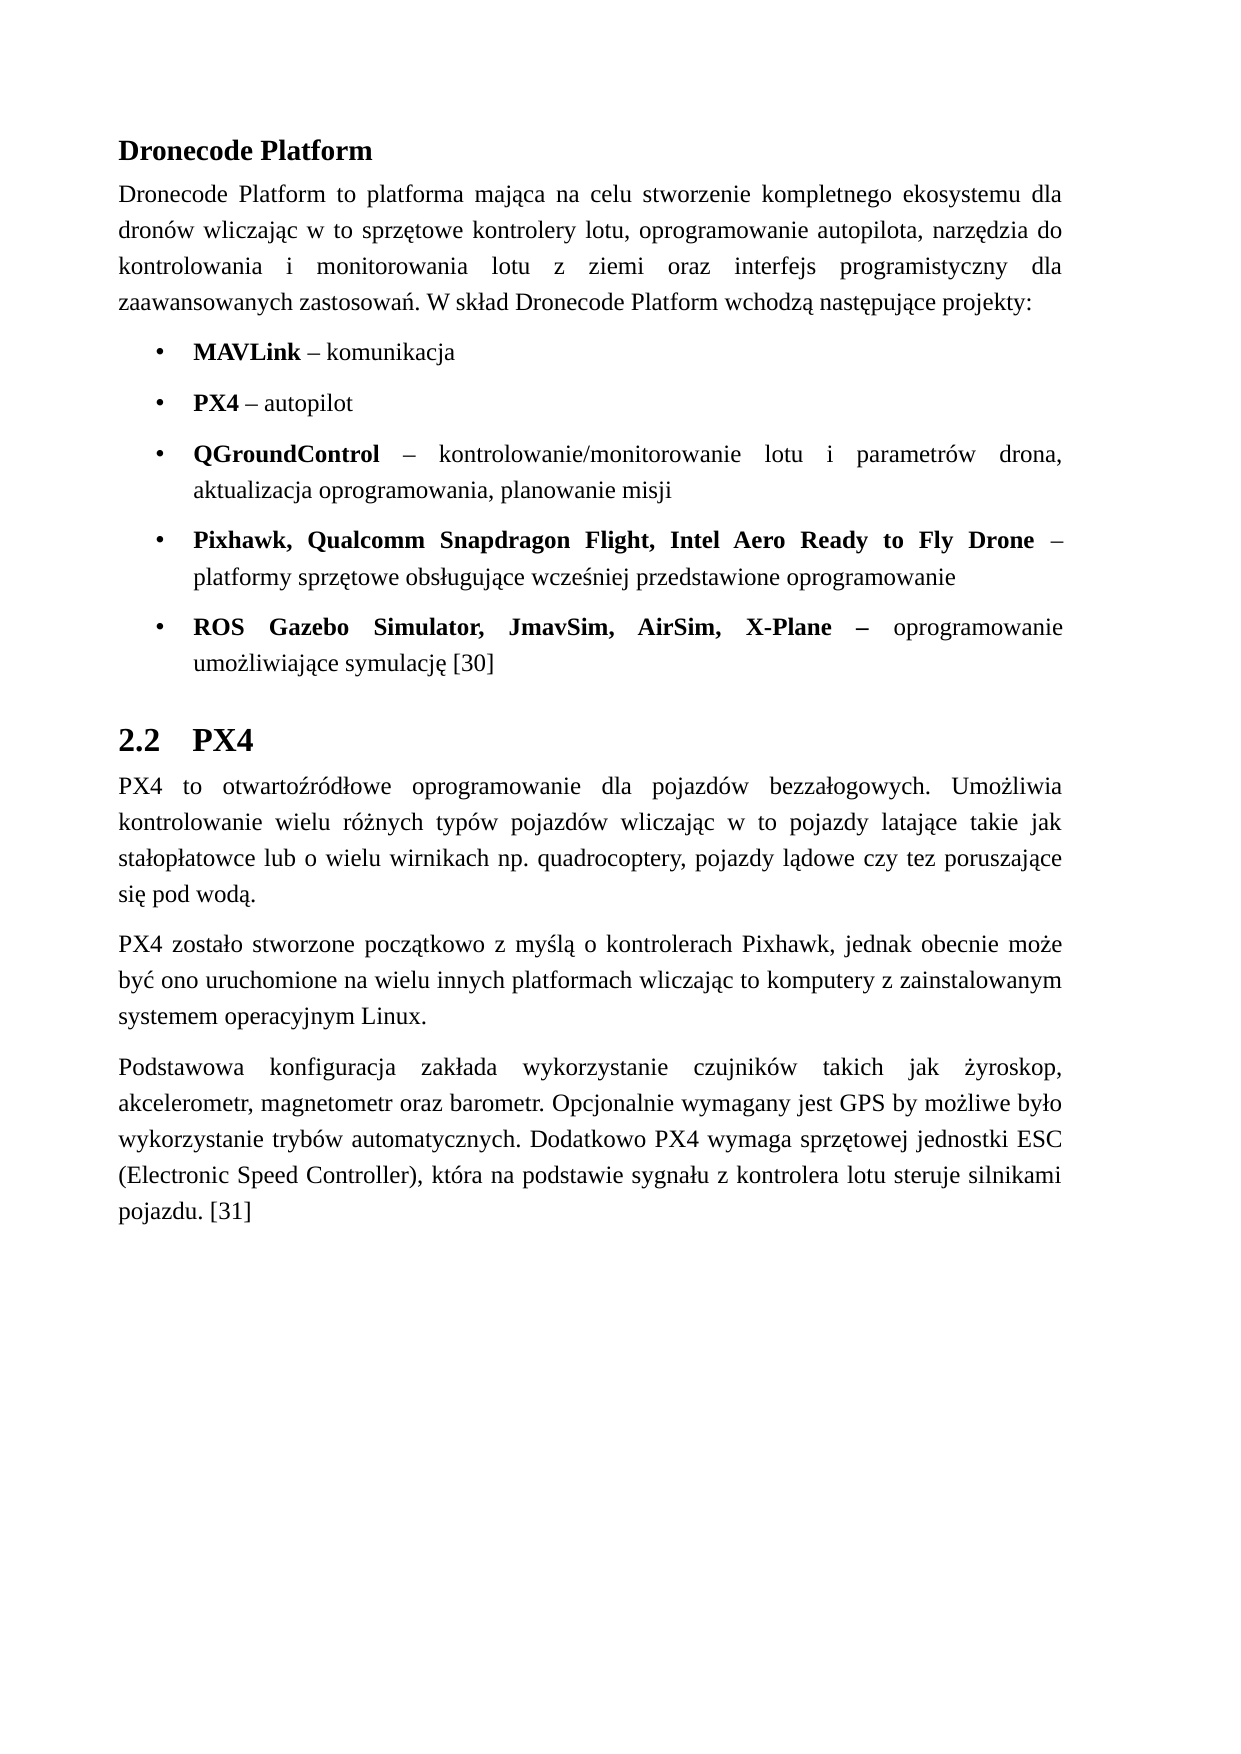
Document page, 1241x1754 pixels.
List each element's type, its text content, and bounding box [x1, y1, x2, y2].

subtitle Dronecode Platform [118, 133, 1063, 166]
text PX4 to otwartoźródłowe oprogramowanie dla pojazdów bezzałogowych. Umożliwia kontrolowanie wielu różnych typów pojazdów wliczając w to pojazdy latające takie jak stałopłatowce lub o wielu wirnikach np. quadrocoptery, pojazdy lądowe czy tez poruszające się pod wodą. [118, 771, 1063, 907]
text Podstawowa konfiguracja zakłada wykorzystanie czujników takich jak żyroskop, akcelerometr, magnetometr oraz barometr. Opcjonalnie wymagany jest GPS by możliwe było wykorzystanie trybów automatycznych. Dodatkowo PX4 wymaga sprzętowej jednostki ESC (Electronic Speed Controller), która na podstawie sygnału z kontrolera lotu steruje silnikami pojazdu. [31] [118, 1052, 1063, 1224]
list QGroundControl – kontrolowanie/monitorowanie lotu i parametrów drona, aktualizacja oprogramowania, planowanie misji [156, 439, 1063, 504]
list Pixhawk, Qualcomm Snapdragon Flight, Intel Aero Ready to Fly Drone – platformy sprzętowe obsługujące wcześniej przedstawione oprogramowanie [156, 526, 1063, 590]
text PX4 zostało stworzone początkowo z myślą o kontrolerach Pixhawk, jednak obecnie może być ono uruchomione na wielu innych platformach wliczając to komputery z zainstalowanym systemem operacyjnym Linux. [118, 929, 1063, 1030]
list ROS Gazebo Simulator, JmavSim, AirSim, X-Plane – oprogramowanie umożliwiające symulację [30] [156, 612, 1063, 677]
text Dronecode Platform to platforma mająca na celu stworzenie kompletnego ekosystemu dla dronów wliczając w to sprzętowe kontrolery lotu, oprogramowanie autopilota, narzędzia do kontrolowania i monitorowania lotu z ziemi oraz interfejs programistyczny dla zaawansowanych zastosowań. W skład Dronecode Platform wchodzą następujące projekty: [118, 179, 1063, 316]
subtitle PX4 [118, 720, 1063, 758]
list MAVLink – komunikacja [156, 337, 1063, 366]
list PX4 – autopilot [156, 388, 1063, 417]
